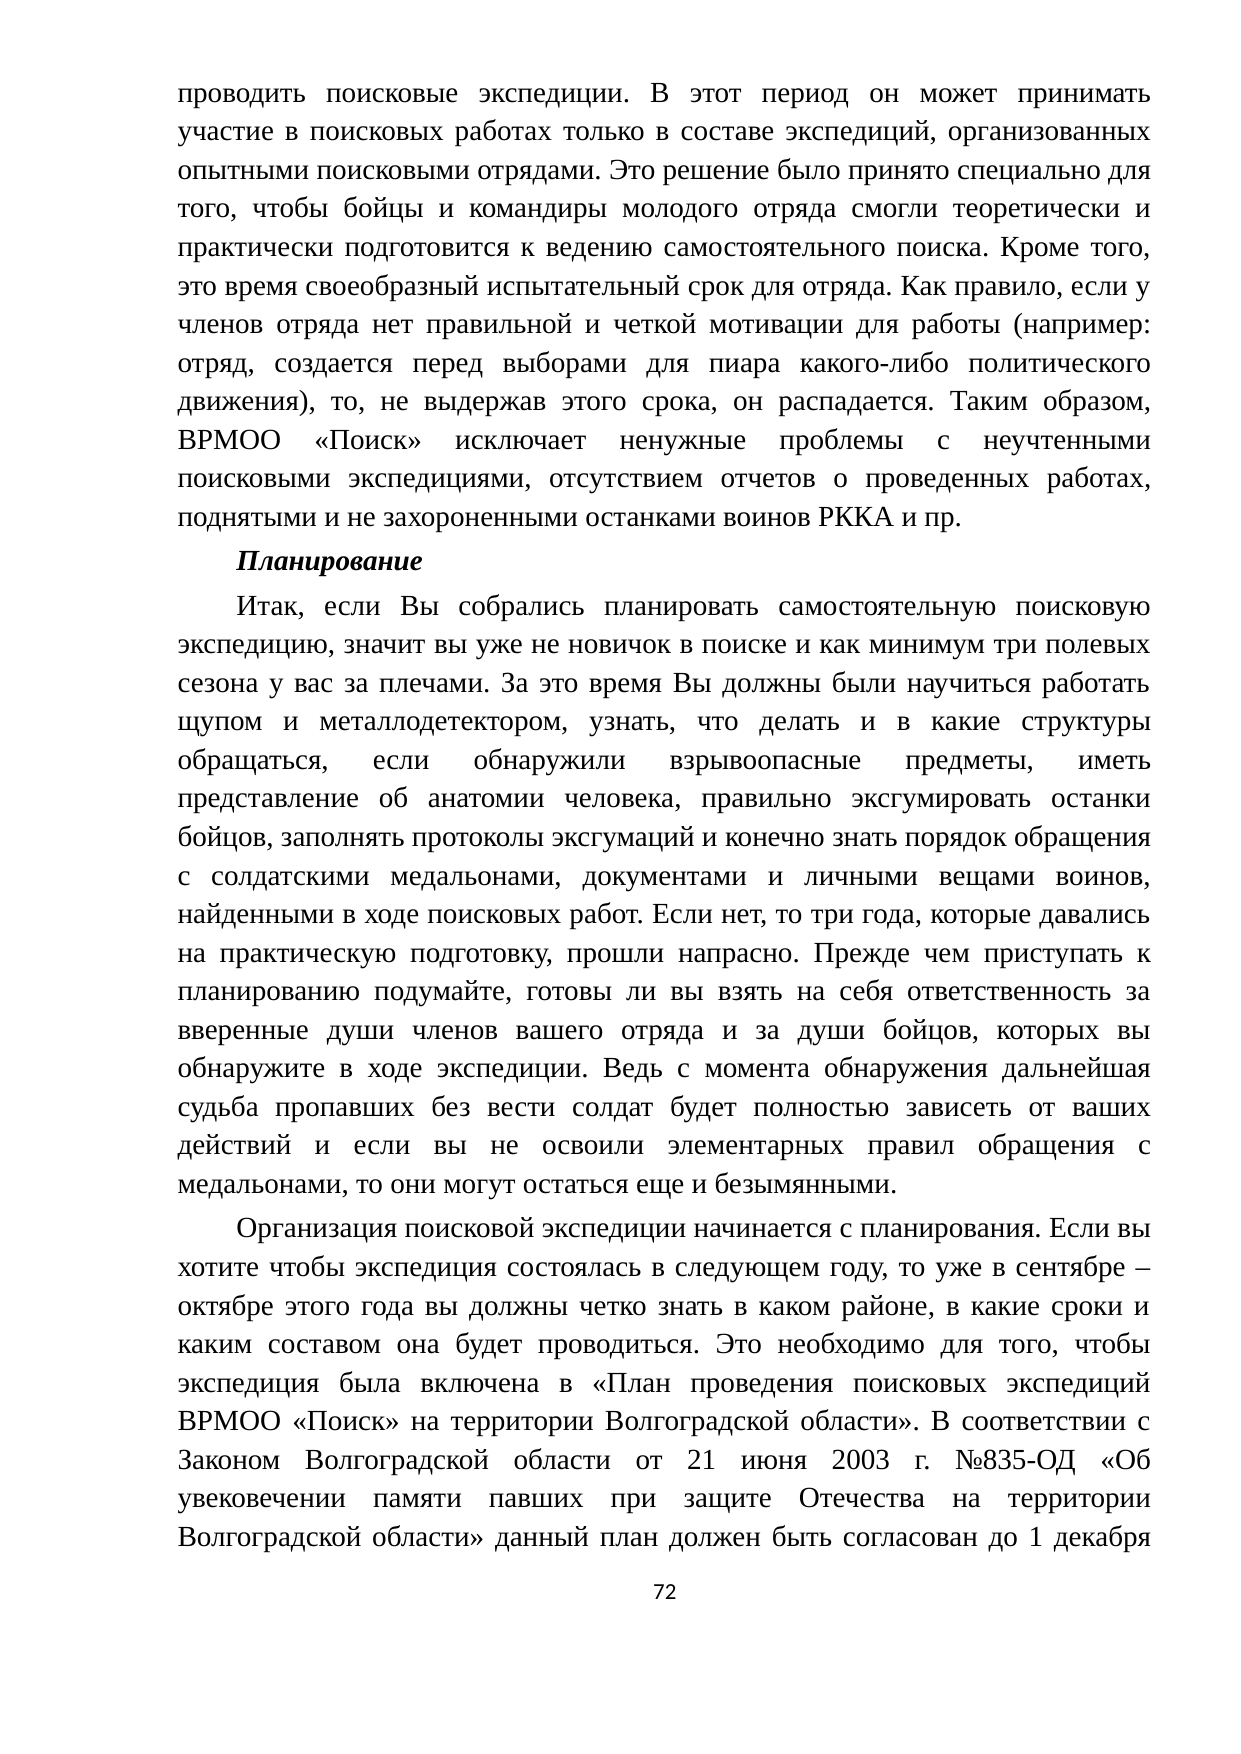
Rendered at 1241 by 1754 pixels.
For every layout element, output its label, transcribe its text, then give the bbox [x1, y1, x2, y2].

text Планирование [177, 543, 1152, 577]
text проводить поисковые экспедиции. В этот период он может принимать участие в поисковых работах только в составе экспедиций, организованных опытными поисковыми отрядами. Это решение было принято специально для того, чтобы бойцы и командиры молодого отряда смогли теоретически и практически подготовится к ведению самостоятельного поиска. Кроме того, это время своеобразный испытательный срок для отряда. Как правило, если у членов отряда нет правильной и четкой мотивации для работы (например: отряд, создается перед выборами для пиара какого-либо политического движения), то, не выдержав этого срока, он распадается. Таким образом, ВРМОО «Поиск» исключает ненужные проблемы с неучтенными поисковыми экспедициями, отсутствием отчетов о проведенных работах, поднятыми и не захороненными останками воинов РККА и пр. [177, 75, 1152, 532]
text Организация поисковой экспедиции начинается с планирования. Если вы хотите чтобы экспедиция состоялась в следующем году, то уже в сентябре – октябре этого года вы должны четко знать в каком районе, в какие сроки и каким составом она будет проводиться. Это необходимо для того, чтобы экспедиция была включена в «План проведения поисковых экспедиций ВРМОО «Поиск» на территории Волгоградской области». В соответствии с Законом Волгоградской области от 21 июня 2003 г. №835-ОД «Об увековечении памяти павших при защите Отечества на территории Волгоградской области» данный план должен быть согласован до 1 декабря [177, 1211, 1152, 1552]
text Итак, если Вы собрались планировать самостоятельную поисковую экспедицию, значит вы уже не новичок в поиске и как минимум три полевых сезона у вас за плечами. За это время Вы должны были научиться работать щупом и металлодетектором, узнать, что делать и в какие структуры обращаться, если обнаружили взрывоопасные предметы, иметь представление об анатомии человека, правильно эксгумировать останки бойцов, заполнять протоколы эксгумаций и конечно знать порядок обращения с солдатскими медальонами, документами и личными вещами воинов, найденными в ходе поисковых работ. Если нет, то три года, которые давались на практическую подготовку, прошли напрасно. Прежде чем приступать к планированию подумайте, готовы ли вы взять на себя ответственность за вверенные души членов вашего отряда и за души бойцов, которых вы обнаружите в ходе экспедиции. Ведь с момента обнаружения дальнейшая судьба пропавших без вести солдат будет полностью зависеть от ваших действий и если вы не освоили элементарных правил обращения с медальонами, то они могут остаться еще и безымянными. [177, 588, 1152, 1199]
